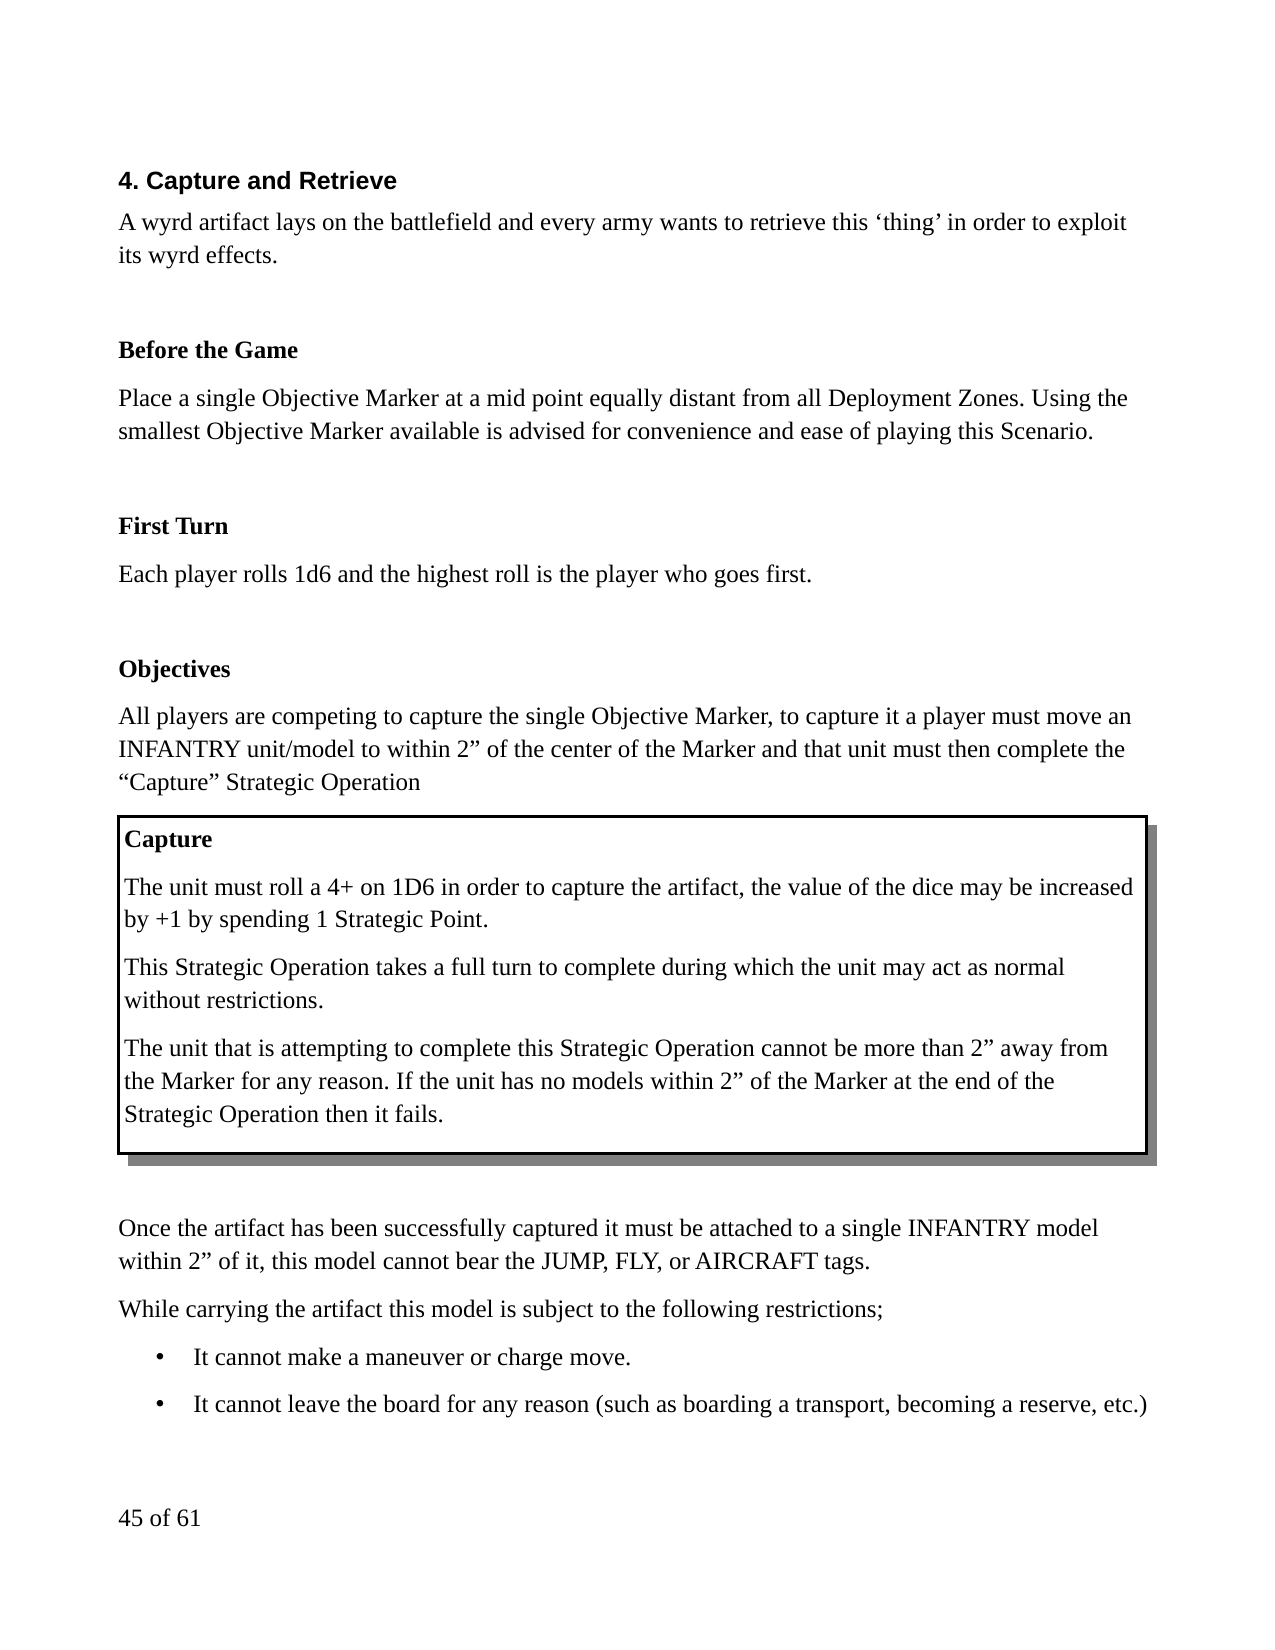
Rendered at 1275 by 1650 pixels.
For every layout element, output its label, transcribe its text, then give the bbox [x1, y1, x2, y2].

text Once the artifact has been successfully captured it must be attached to a single INFANTRY model within 2” of it, this model cannot bear the JUMP, FLY, or AIRCRAFT tags. [118, 1213, 1157, 1275]
text Each player rolls 1d6 and the highest roll is the player who goes first. [118, 559, 1157, 587]
text Objectives [118, 654, 1157, 683]
text All players are competing to capture the single Objective Marker, to capture it a player must move an INFANTRY unit/model to within 2” of the center of the Marker and that unit must then complete the “Capture” Strategic Operation [118, 701, 1157, 796]
text While carrying the artifact this model is subject to the following restrictions; [118, 1294, 1157, 1323]
text A wyrd artifact lays on the battlefield and every army wants to retrieve this ‘thing’ in order to exploit its wyrd effects. [118, 207, 1157, 269]
table_header Capture The unit must roll a 4+ on 1D6 in order to capture the artifact, the value of the dice may be increased by +1 by spending 1 Strategic Point. This Strategic Operation takes a full turn to complete during which the unit may act as normal without restrictions. The unit that is attempting to complete this Strategic Operation cannot be more than 2” away from the Marker for any reason. If the unit has no models within 2” of the Marker at the end of the Strategic Operation then it fails. [120, 818, 1145, 1152]
text Place a single Objective Marker at a mid point equally distant from all Deployment Zones. Using the smallest Objective Marker available is advised for convenience and ease of playing this Scenario. [118, 383, 1157, 444]
list It cannot make a maneuver or charge move. [156, 1342, 1157, 1370]
text Before the Game [118, 335, 1157, 364]
list It cannot leave the board for any reason (such as boarding a transport, becoming a reserve, etc.) [156, 1389, 1157, 1418]
text First Turn [118, 511, 1157, 540]
subtitle . Capture and Retrieve [118, 166, 1157, 194]
